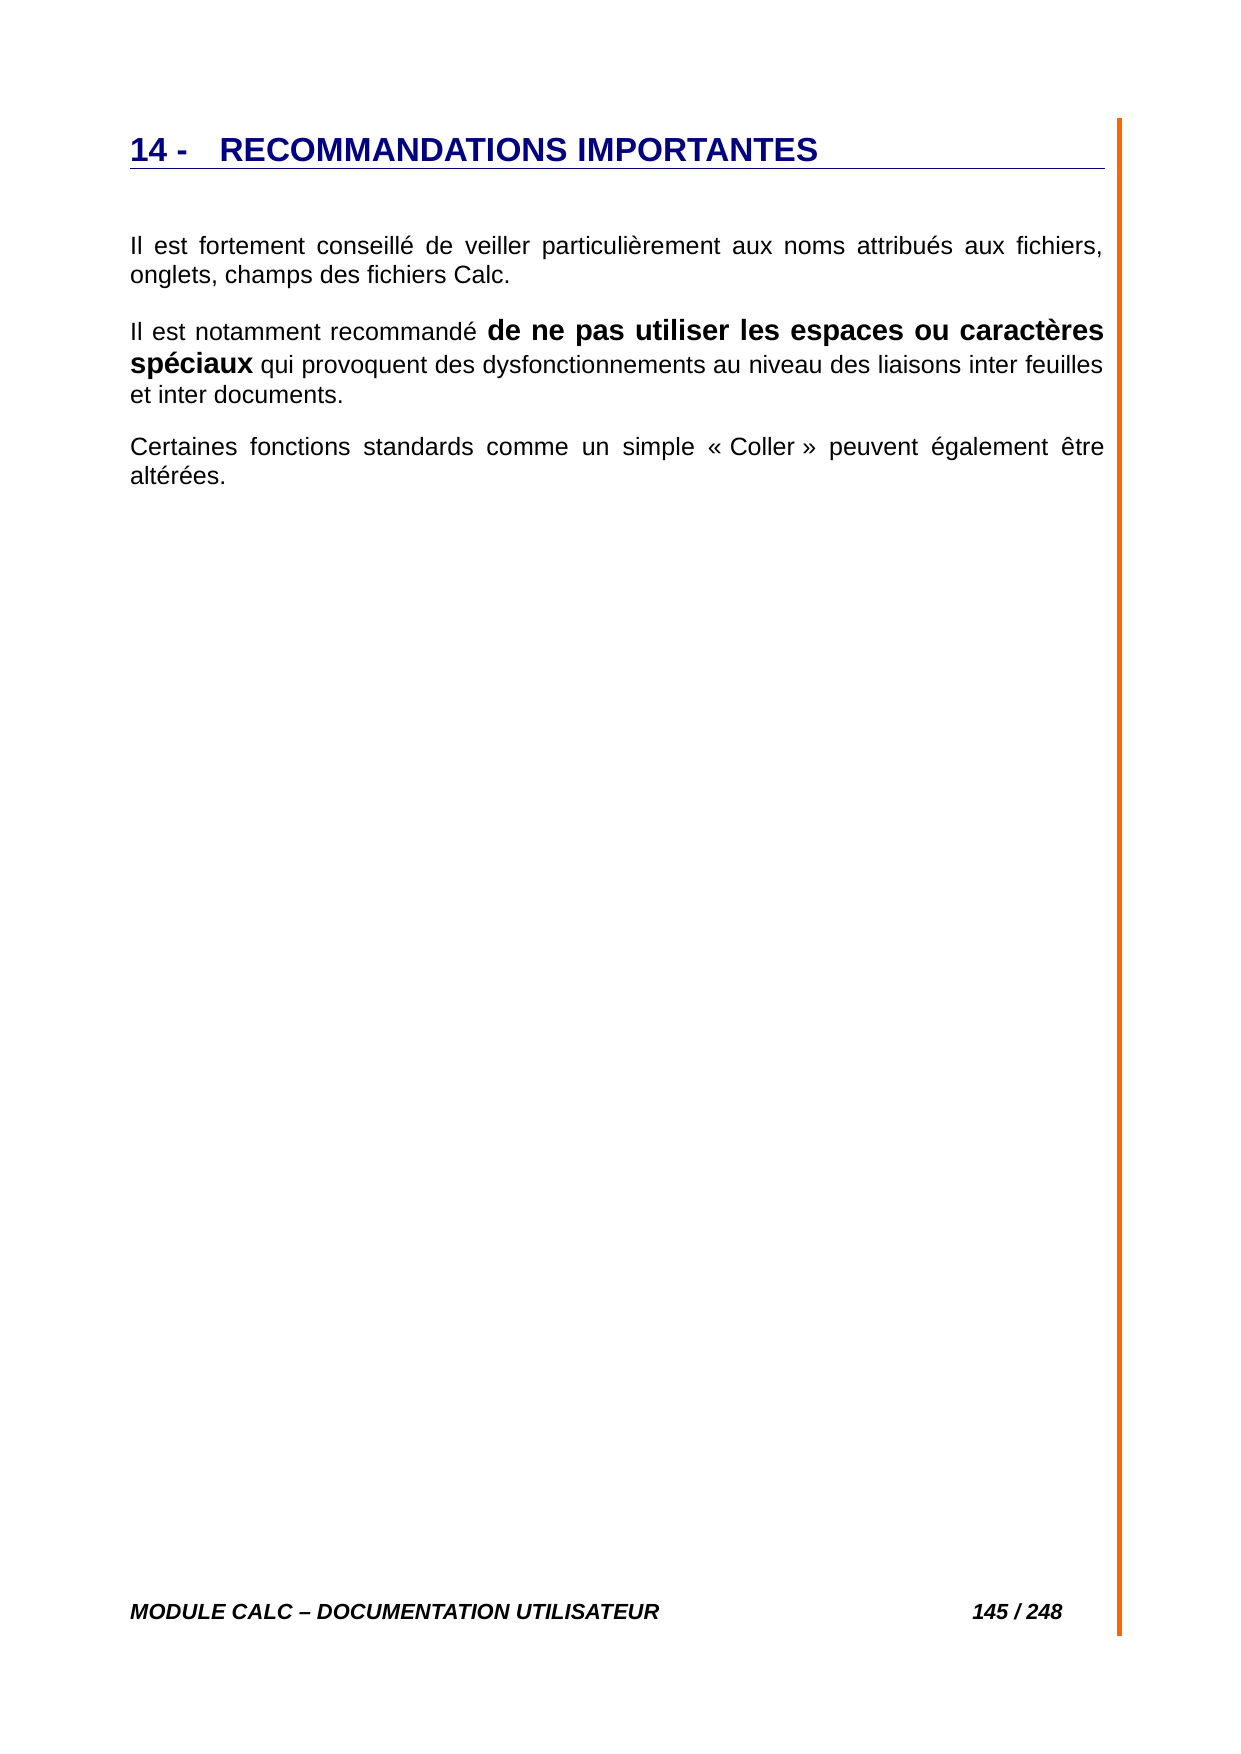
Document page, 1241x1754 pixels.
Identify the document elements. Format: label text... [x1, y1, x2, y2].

subtitle Recommandations importantes [130, 130, 1105, 168]
text Il est fortement conseillé de veiller particulièrement aux noms attribués aux fichiers, onglets, champs des fichiers Calc. [130, 231, 1105, 289]
text Certaines fonctions standards comme un simple « Coller » peuvent également être altérées. [130, 432, 1105, 490]
text Il est notamment recommandé de ne pas utiliser les espaces ou caractères spéciaux qui provoquent des dysfonctionnements au niveau des liaisons inter feuilles et inter documents. [130, 312, 1105, 408]
